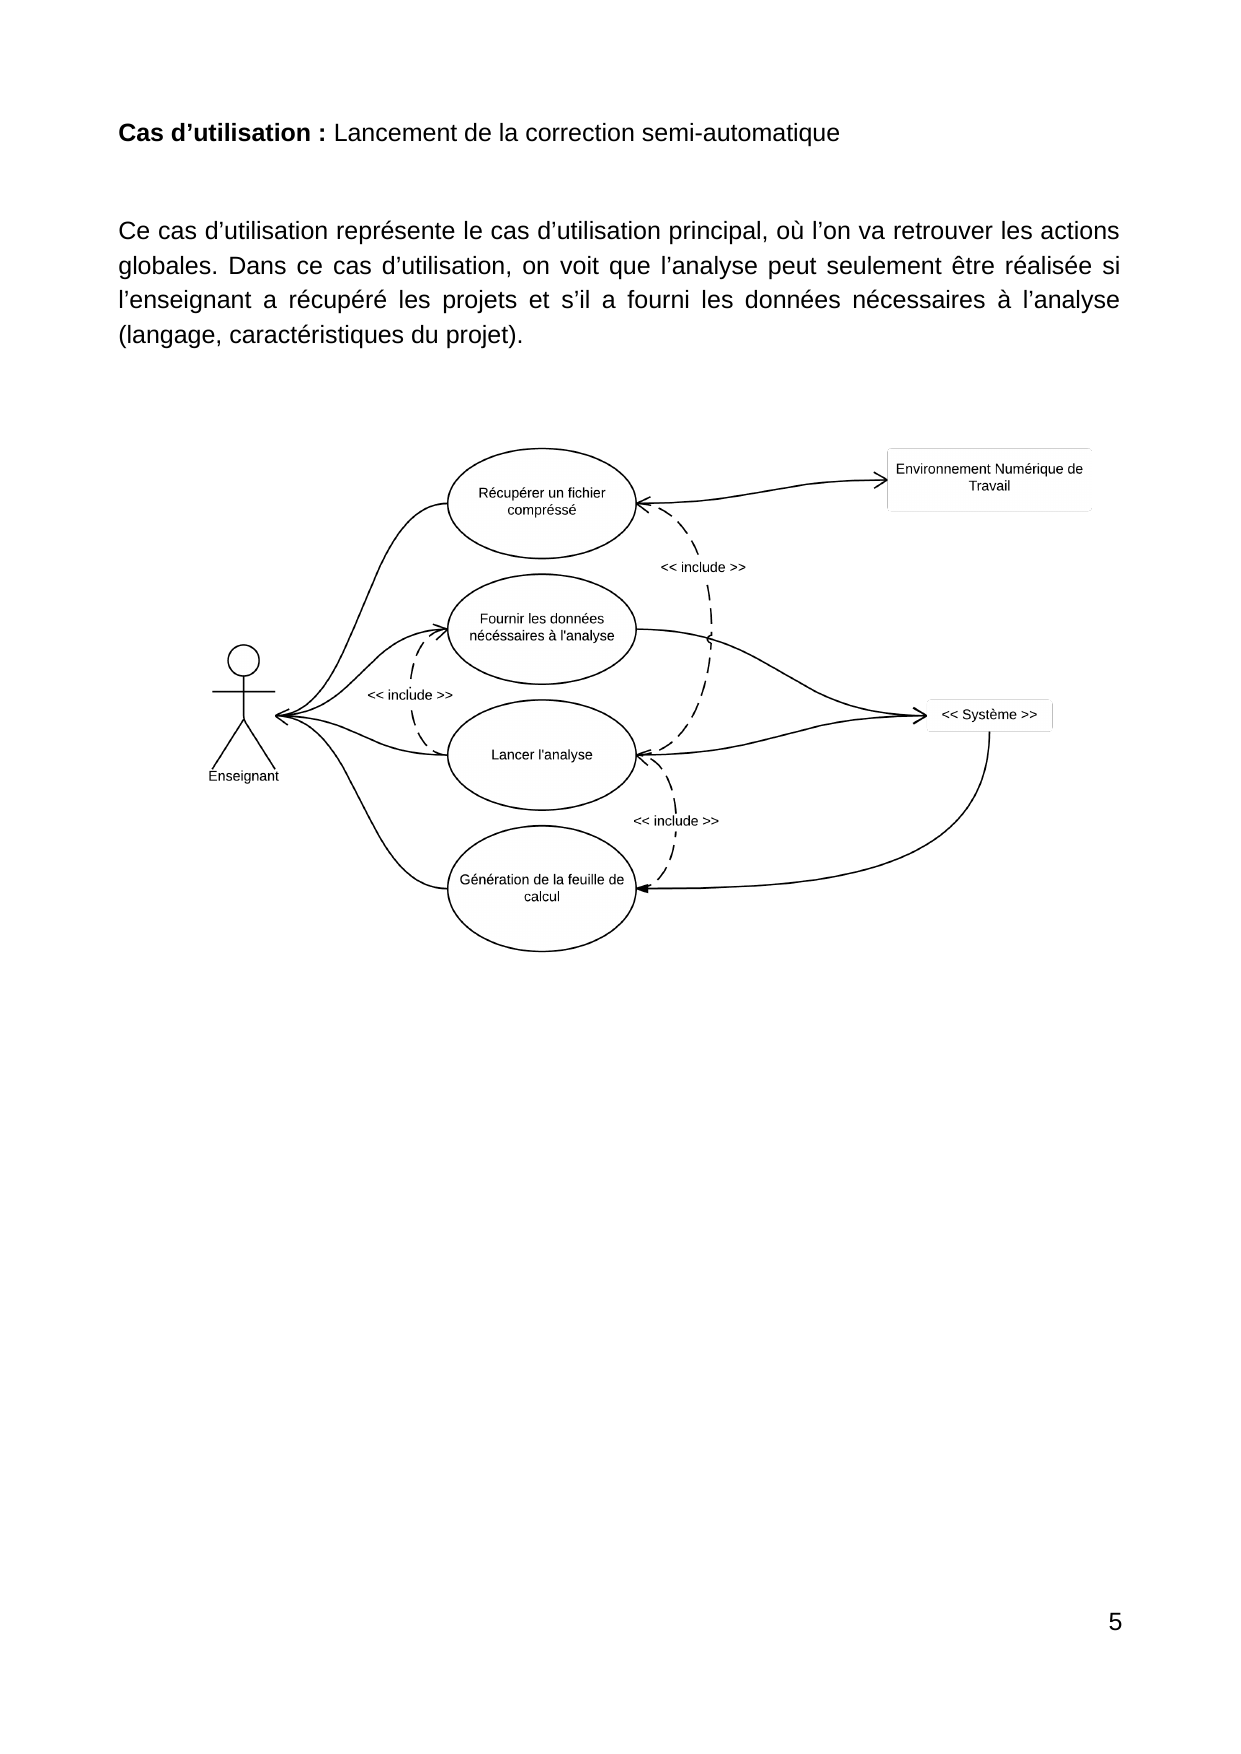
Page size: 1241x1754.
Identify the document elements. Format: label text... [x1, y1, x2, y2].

picture [118, 417, 1123, 983]
text Ce cas d’utilisation représente le cas d’utilisation principal, où l’on va retrouver les actions globales. Dans ce cas d’utilisation, on voit que l’analyse peut seulement être réalisée si l’enseignant a récupéré les projets et s’il a fourni les données nécessaires à l’analyse (langage, caractéristiques du projet). [118, 216, 1122, 348]
text Cas d’utilisation : Lancement de la correction semi-automatique [118, 118, 1122, 147]
